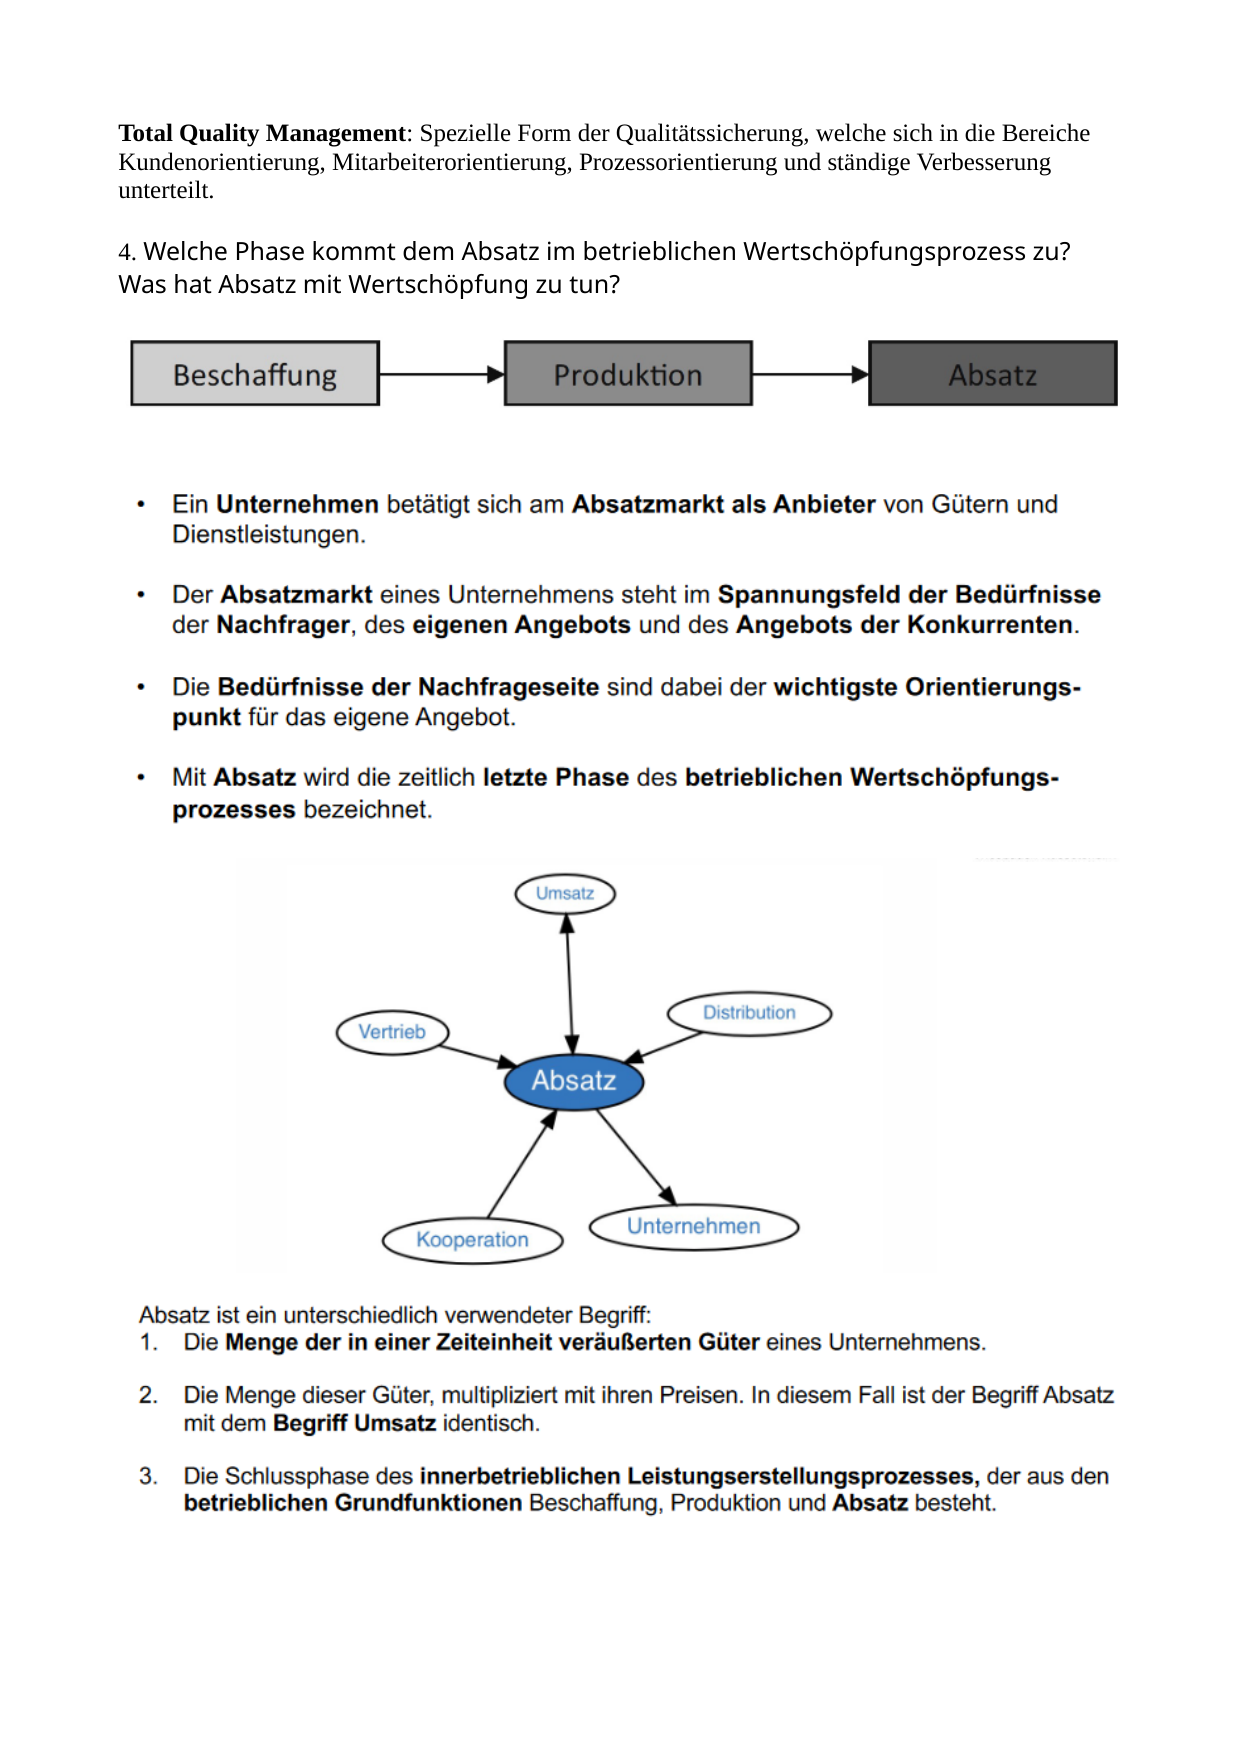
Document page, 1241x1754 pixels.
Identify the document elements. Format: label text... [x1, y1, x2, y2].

picture [118, 858, 1123, 1531]
picture [118, 330, 1123, 830]
text 4. Welche Phase kommt dem Absatz im betrieblichen Wertschöpfungsprozess zu? Was hat Absatz mit Wertschöpfung zu tun? [118, 233, 1122, 301]
text Total Quality Management: Spezielle Form der Qualitätssicherung, welche sich in die Bereiche Kundenorientierung, Mitarbeiterorientierung, Prozessorientierung und ständige Verbesserung unterteilt. [118, 118, 1122, 204]
